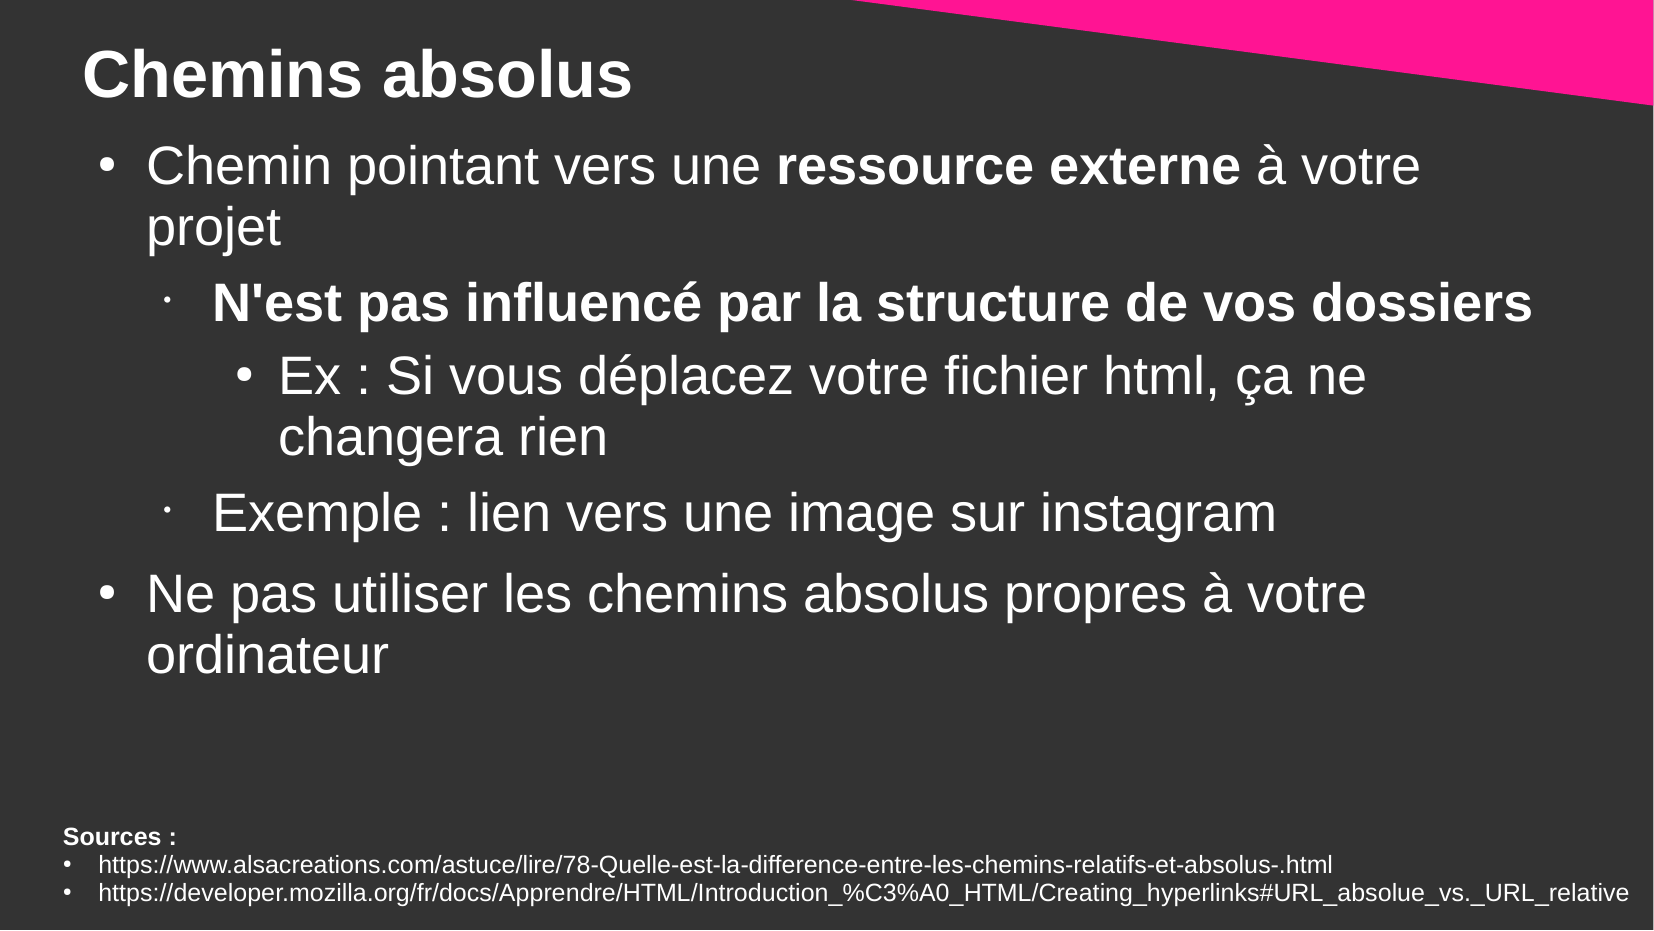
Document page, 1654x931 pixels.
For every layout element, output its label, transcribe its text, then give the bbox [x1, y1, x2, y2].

text_box [851, 0, 1654, 106]
text_box Sources : https://www.alsacreations.com/astuce/lire/78-Quelle-est-la-difference-entre-les-chemins-relatifs-et-absolus-.html https://developer.mozilla.org/fr/docs/Apprendre/HTML/Introduction_%C3%A0_HTML/Creating_hyperlinks#URL_absolue_vs._URL_relative [48, 815, 1654, 915]
title Chemins absolus [82, 37, 1571, 122]
list Chemin pointant vers une ressource externe à votre projet N'est pas influencé par la structure de vos dossiers Ex : Si vous déplacez votre fichier html, ça ne changera rien Exemple : lien vers une image sur instagram Ne pas utiliser les chemins absolus propres à votre ordinateur [80, 135, 1546, 733]
